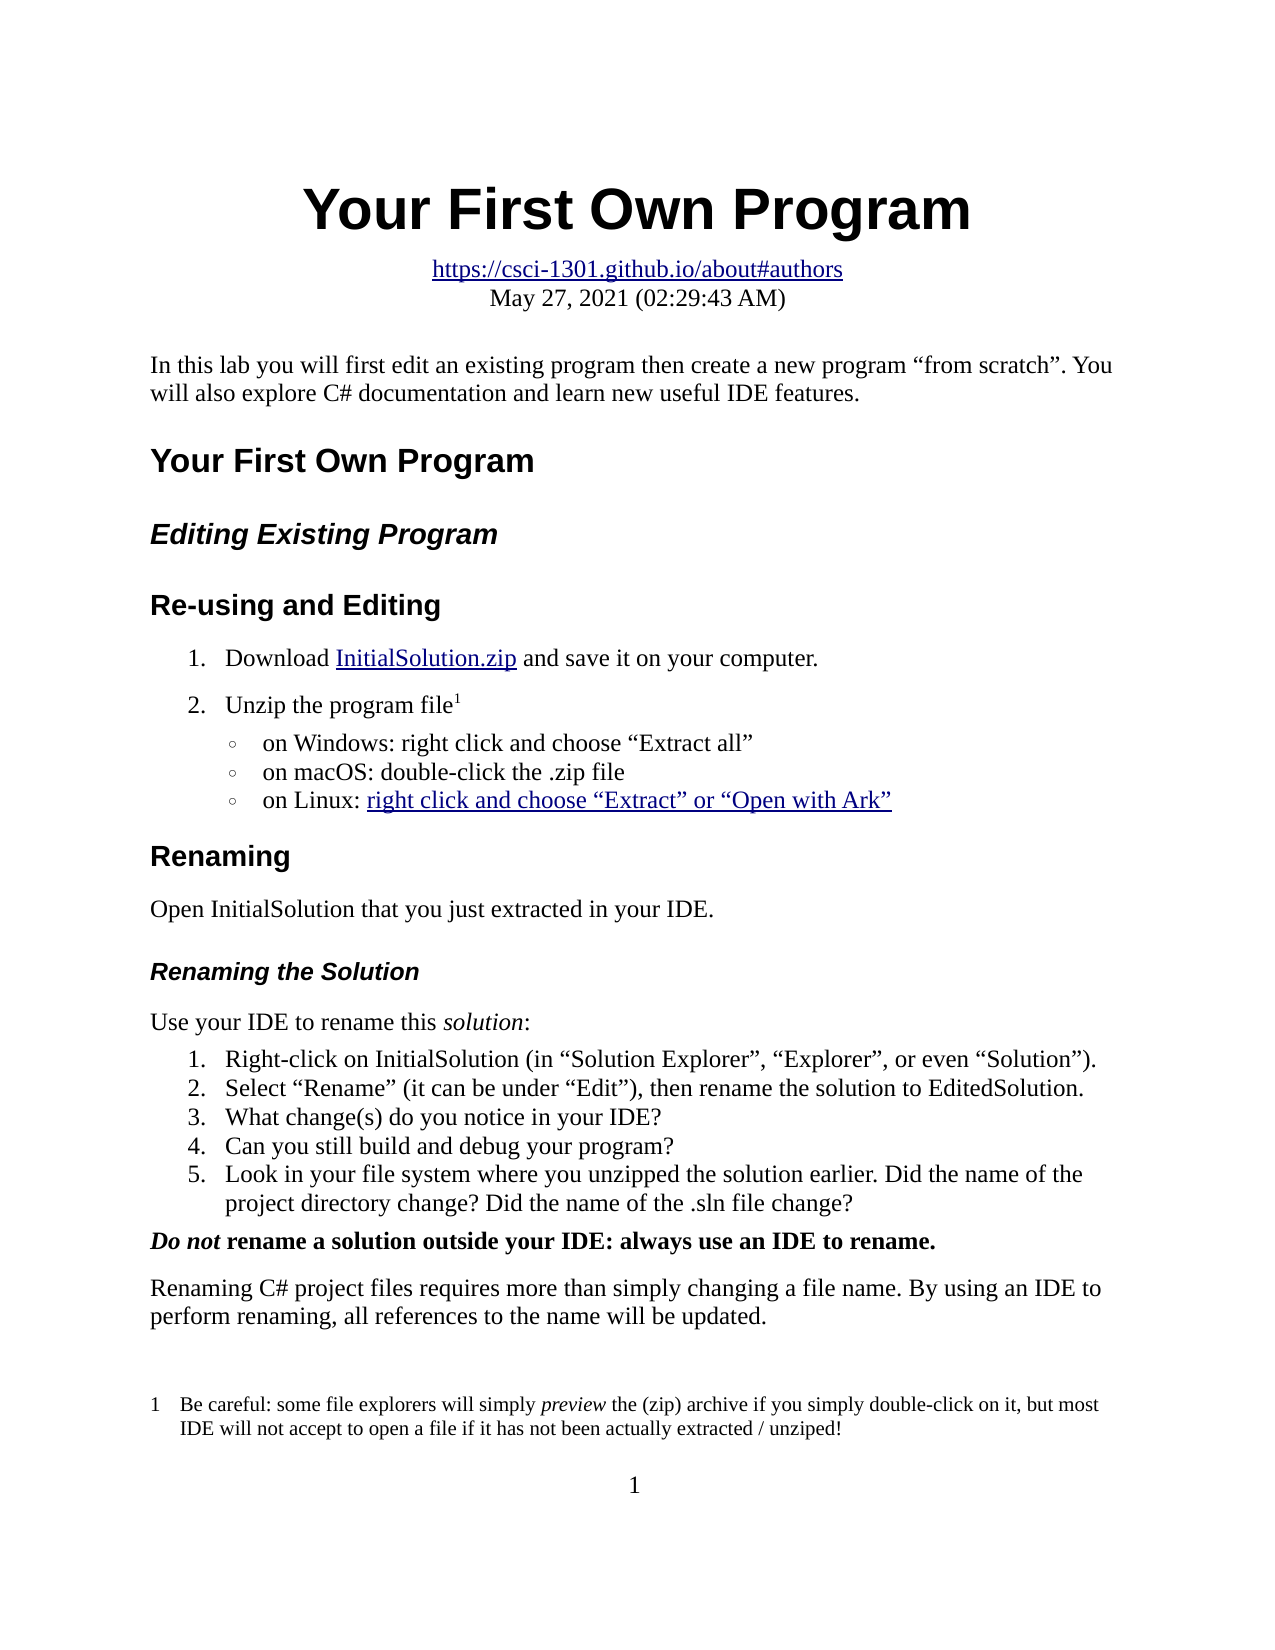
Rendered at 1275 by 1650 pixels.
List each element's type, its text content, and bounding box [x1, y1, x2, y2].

title Your First Own Program [150, 175, 1125, 242]
text https://csci-1301.github.io/about#authors [150, 254, 1125, 283]
text May 27, 2021 (02:29:43 AM) [150, 283, 1125, 312]
subtitle Renaming the Solution [150, 957, 1125, 985]
text In this lab you will first edit an existing program then create a new program “from scratch”. You will also explore C# documentation and learn new useful IDE features. [150, 350, 1125, 407]
text Renaming C# project files requires more than simply changing a file name. By using an IDE to perform renaming, all references to the name will be updated. [150, 1273, 1125, 1330]
text Do not rename a solution outside your IDE: always use an IDE to rename. [150, 1226, 1125, 1255]
subtitle Editing Existing Program [150, 517, 1125, 551]
text Open InitialSolution that you just extracted in your IDE. [150, 894, 1125, 923]
list Can you still build and debug your program? [187, 1131, 1125, 1159]
list Download InitialSolution.zip and save it on your computer. [187, 643, 1125, 672]
text Use your IDE to rename this solution: [150, 1007, 1125, 1036]
list Unzip the program file [187, 690, 1125, 719]
list Right-click on InitialSolution (in “Solution Explorer”, “Explorer”, or even “Solution”). [187, 1044, 1125, 1073]
subtitle Re-using and Editing [150, 588, 1125, 622]
subtitle Your First Own Program [150, 441, 1125, 480]
list Look in your file system where you unzipped the solution earlier. Did the name of the project directory change? Did the name of the .sln file change? [187, 1159, 1125, 1217]
list Be careful: some file explorers will simply preview the (zip) archive if you simply double-click on it, but most IDE will not accept to open a file if it has not been actually extracted / unziped! [150, 1392, 1125, 1440]
subtitle Renaming [150, 839, 1125, 873]
list on Linux: right click and choose “Extract” or “Open with Ark” [225, 785, 1125, 814]
list What change(s) do you notice in your IDE? [187, 1102, 1125, 1131]
list on macOS: double-click the .zip file [225, 757, 1125, 785]
list on Windows: right click and choose “Extract all” [225, 728, 1125, 757]
list Select “Rename” (it can be under “Edit”), then rename the solution to EditedSolution. [187, 1073, 1125, 1102]
